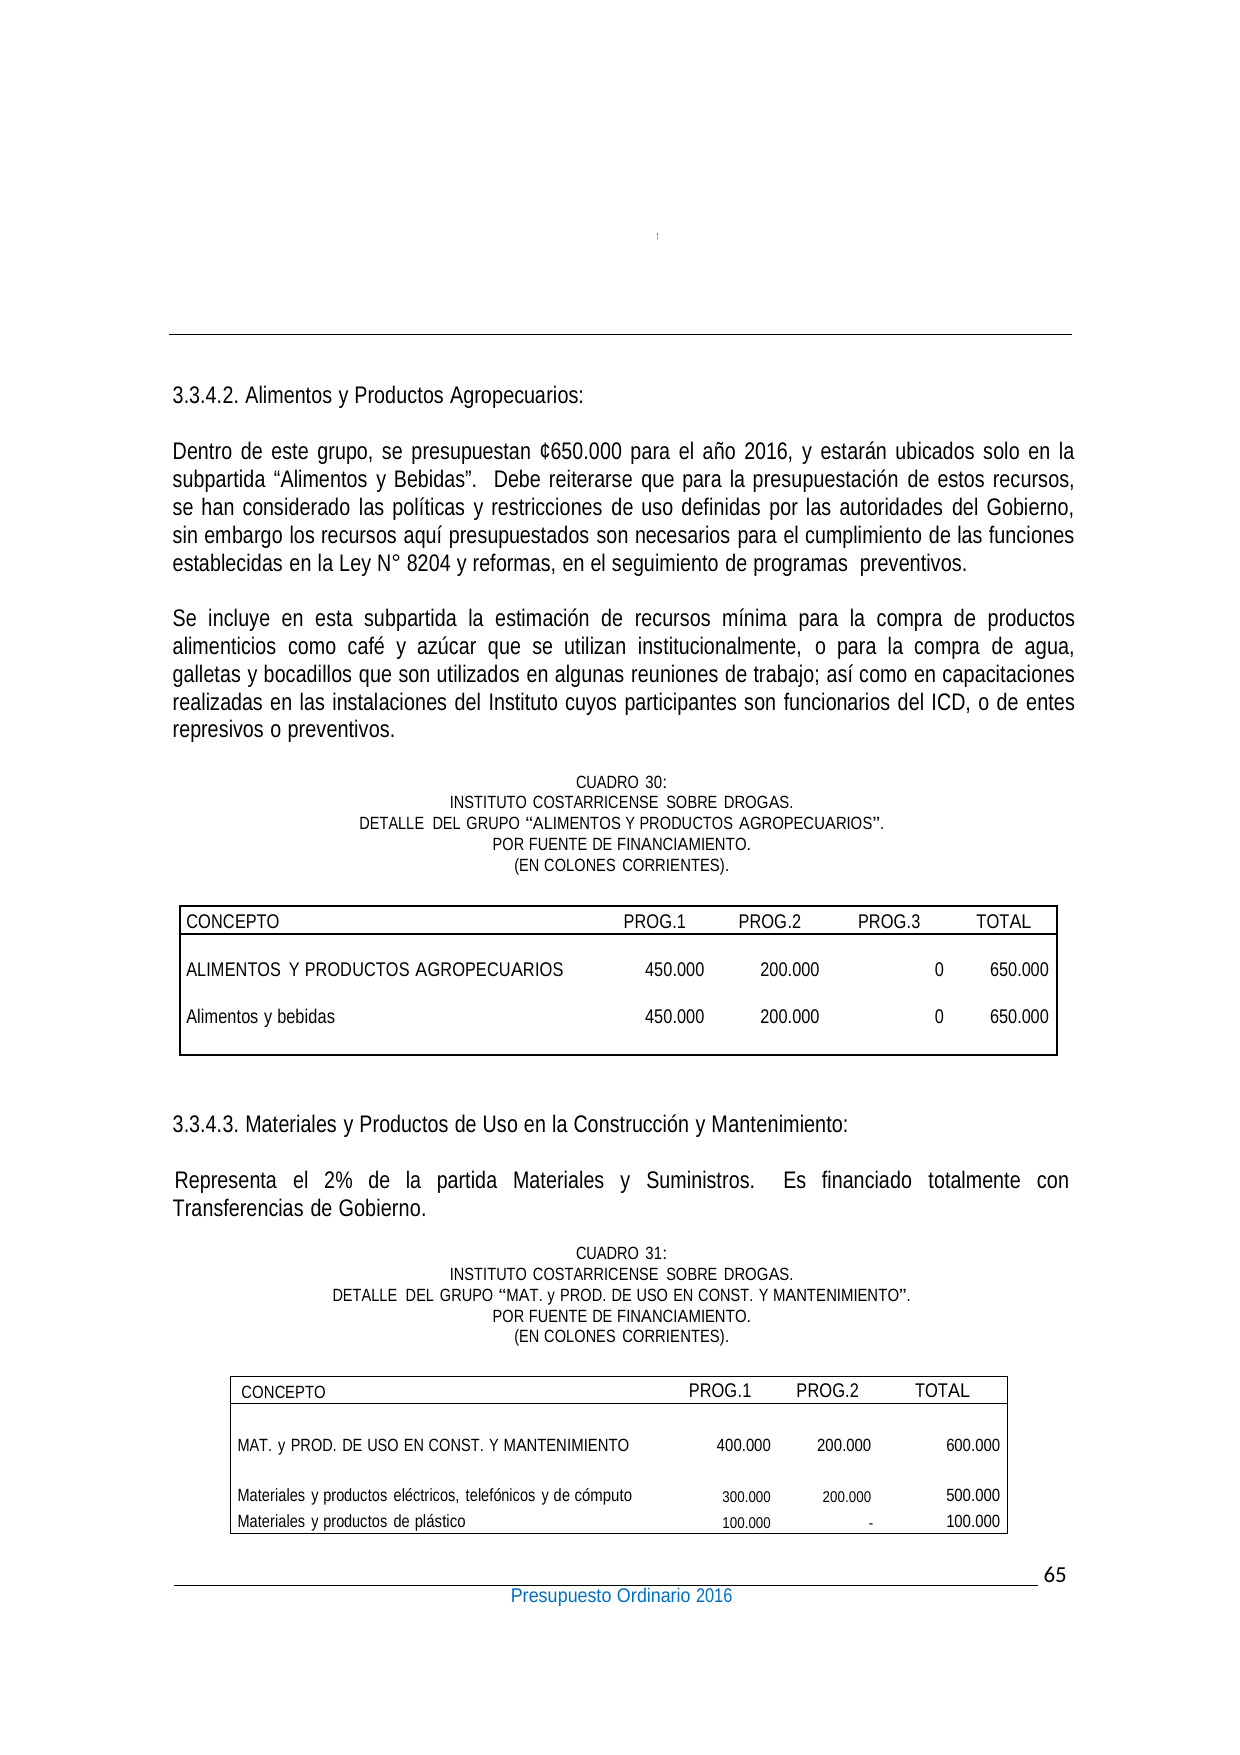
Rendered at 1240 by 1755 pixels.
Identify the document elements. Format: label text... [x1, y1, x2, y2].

text 3.3.4.3. Materiales y Productos de Uso en la Construcción y Mantenimiento: [172, 1110, 1085, 1137]
table_cell [839, 935, 927, 993]
text POR FUENTE DE FINANCIAMIENTO. (EN COLONES CORRIENTES). [489, 1306, 754, 1347]
table_cell [839, 993, 927, 1054]
table_header PROG.1 [659, 1377, 783, 1402]
table_header PROG.1 [594, 907, 722, 933]
table_header [928, 907, 960, 933]
text Se incluye en esta subpartida la estimación de recursos mínima para la compra de productos alimenticios como café y azúcar que se utilizan institucionalmente, o para la compra de agua, galletas y bocadillos que son utilizados en algunas reuniones de trabajo; así como en capacitaciones realizadas en las instalaciones del Instituto cuyos participantes son funcionarios del ICD, o de entes represivos o preventivos. [172, 604, 1075, 743]
table_header TOTAL [893, 1377, 1007, 1402]
text CUADRO 31: [571, 1243, 672, 1263]
table_cell - [783, 1509, 893, 1533]
text Representa el 2% de la partida Materiales y Suministros. Es financiado totalmente con [168, 1166, 1075, 1193]
table_cell 600.000 [893, 1404, 1007, 1470]
table_cell 200.000 [783, 1404, 893, 1470]
table_cell 0 [928, 993, 960, 1054]
text Transferencias de Gobierno. [172, 1194, 1085, 1221]
text INSTITUTO COSTARRICENSE SOBRE DROGAS. [445, 792, 798, 813]
table_cell 200.000 [783, 1470, 893, 1509]
table_cell 200.000 [722, 993, 839, 1054]
table_header CONCEPTO [181, 907, 594, 933]
table_header PROG.2 [722, 907, 839, 933]
table_cell Materiales y productos eléctricos, telefónicos y de cómputo [231, 1470, 659, 1509]
table_cell 650.000 [960, 993, 1056, 1054]
table_cell 100.000 [893, 1509, 1007, 1533]
table_cell 650.000 [960, 935, 1056, 993]
text 3.3.4.2. Alimentos y Productos Agropecuarios: [172, 382, 588, 409]
table_cell ALIMENTOS Y PRODUCTOS AGROPECUARIOS [181, 935, 594, 993]
text INSTITUTO COSTARRICENSE SOBRE DROGAS. [445, 1264, 798, 1284]
table_cell 450.000 [594, 993, 722, 1054]
table_cell MAT. y PROD. DE USO EN CONST. Y MANTENIMIENTO [231, 1404, 659, 1470]
table_header CONCEPTO [231, 1377, 659, 1402]
table_cell Materiales y productos de plástico [231, 1509, 659, 1533]
table_cell 450.000 [594, 935, 722, 993]
table_cell 200.000 [722, 935, 839, 993]
text CUADRO 30: [571, 772, 672, 792]
text DETALLE DEL GRUPO “MAT. y PROD. DE USO EN CONST. Y MANTENIMIENTO”. [328, 1285, 915, 1305]
table_header PROG.2 [783, 1377, 893, 1402]
table_cell 400.000 [659, 1404, 783, 1470]
table_cell 100.000 [659, 1509, 783, 1533]
table_cell Alimentos y bebidas [181, 993, 594, 1054]
table_header PROG.3 [839, 907, 927, 933]
text DETALLE DEL GRUPO “ALIMENTOS Y PRODUCTOS AGROPECUARIOS”. [354, 813, 889, 833]
table_header TOTAL [960, 907, 1056, 933]
text POR FUENTE DE FINANCIAMIENTO. (EN COLONES CORRIENTES). [489, 834, 754, 875]
table_cell 300.000 [659, 1470, 783, 1509]
table_cell 500.000 [893, 1470, 1007, 1509]
table_cell 0 [928, 935, 960, 993]
text Dentro de este grupo, se presupuestan ¢650.000 para el año 2016, y estarán ubicados solo en la subpartida “Alimentos y Bebidas”. Debe reiterarse que para la presupuestación de estos recursos, se han considerado las políticas y restricciones de uso definidas por las autoridades del Gobierno, sin embargo los recursos aquí presupuestados son necesarios para el cumplimiento de las funciones establecidas en la Ley N° 8204 y reformas, en el seguimiento de programas preventivos. [172, 437, 1075, 576]
